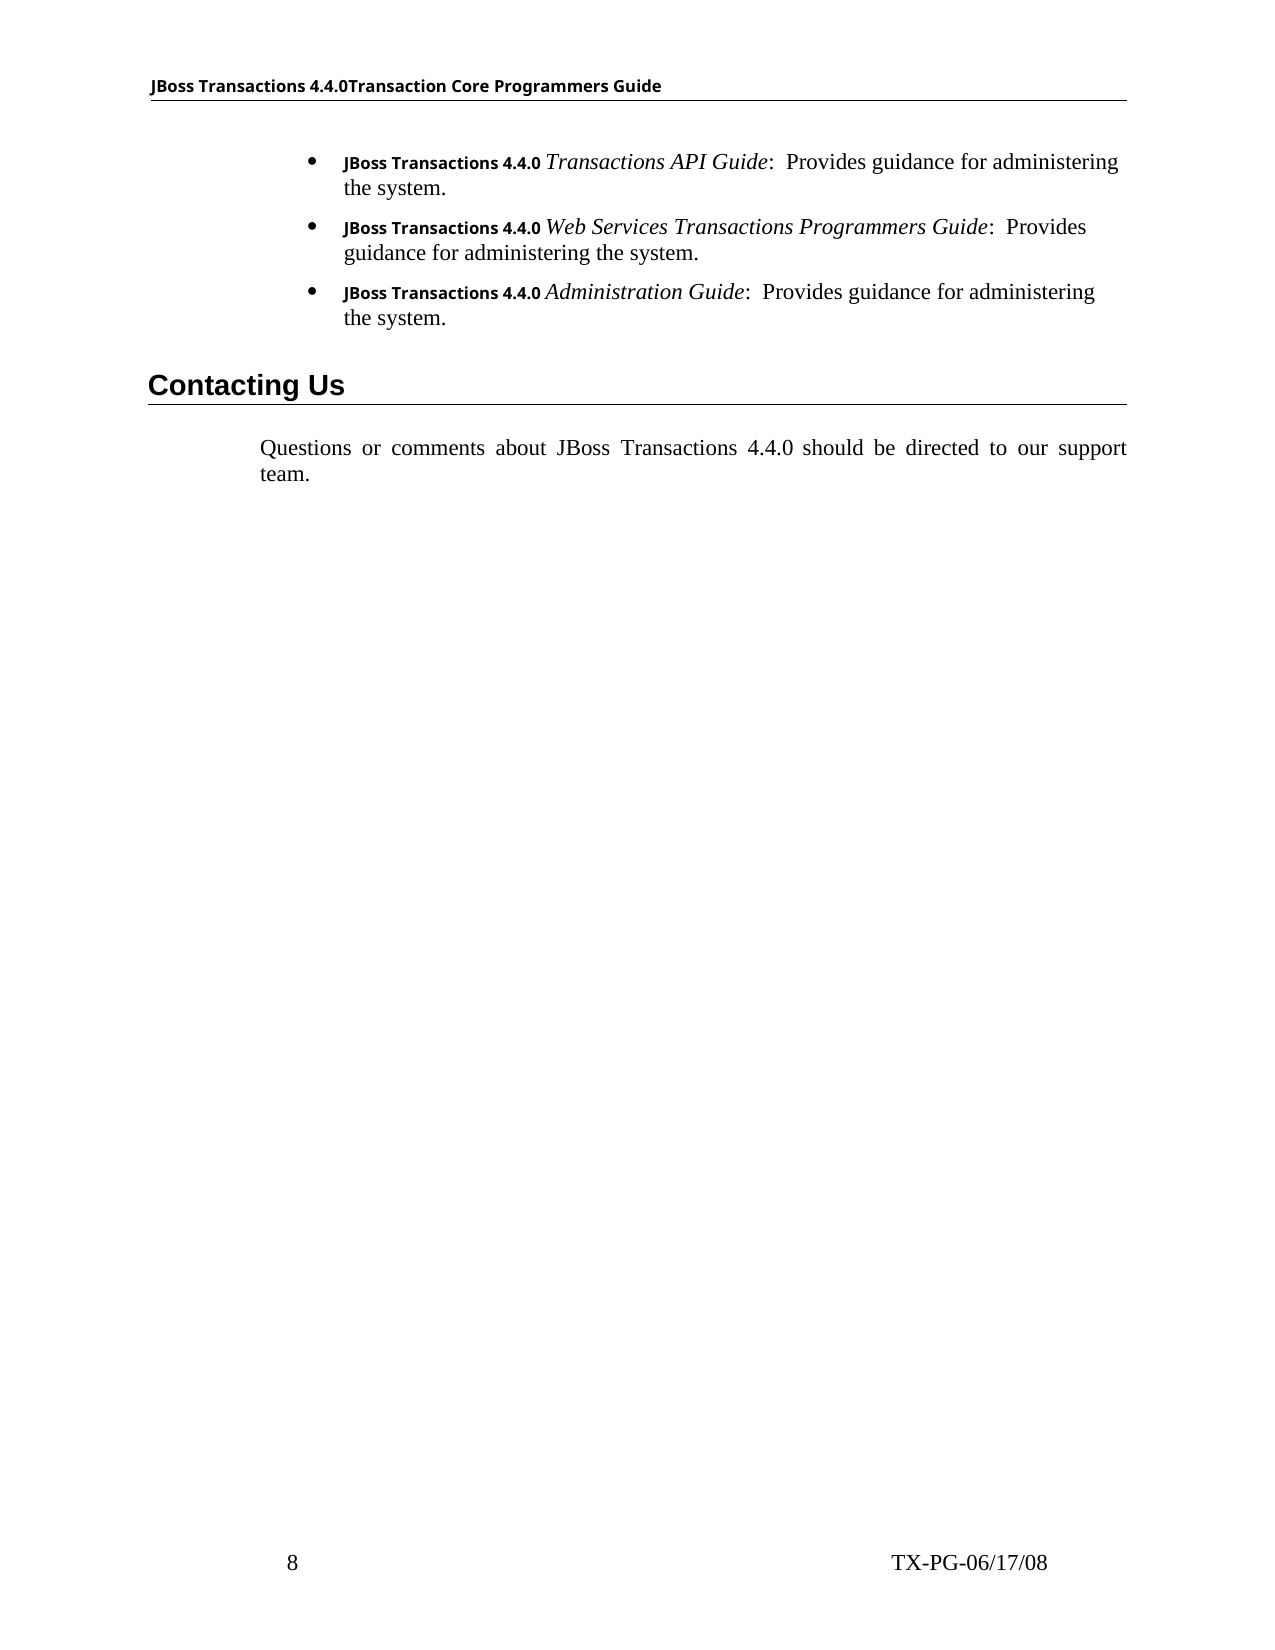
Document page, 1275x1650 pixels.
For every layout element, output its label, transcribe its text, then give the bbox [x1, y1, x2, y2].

subtitle Contacting Us [148, 368, 1127, 404]
list JBoss Transactions 4.4.0 Web Services Transactions Programmers Guide: Provides guidance for administering the system. [308, 213, 1127, 266]
list JBoss Transactions 4.4.0 Administration Guide: Provides guidance for administering the system. [308, 278, 1127, 331]
text Questions or comments about JBoss Transactions 4.4.0 should be directed to our support team. [260, 434, 1127, 487]
list JBoss Transactions 4.4.0 Transactions API Guide: Provides guidance for administering the system. [308, 148, 1127, 200]
